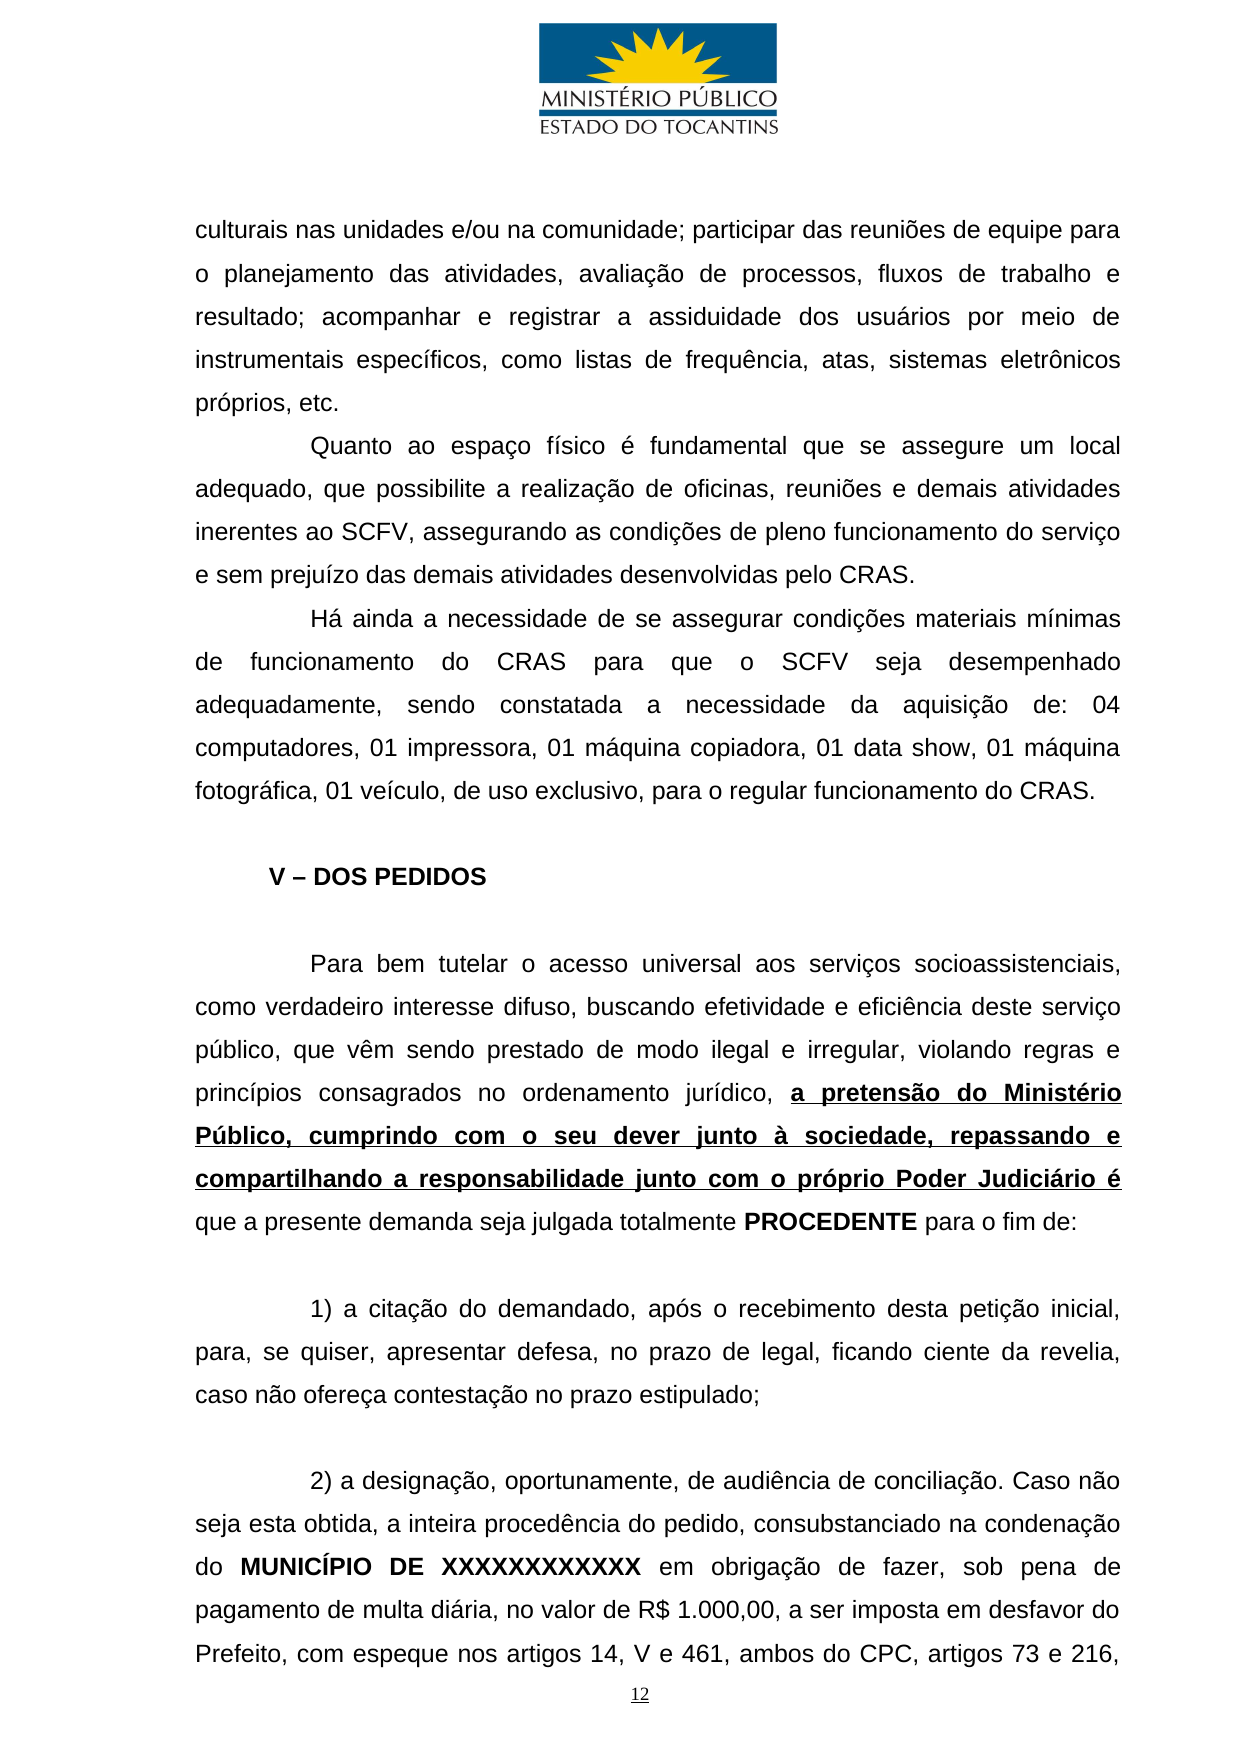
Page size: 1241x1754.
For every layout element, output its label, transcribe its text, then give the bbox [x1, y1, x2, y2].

text 2) a designação, oportunamente, de audiência de conciliação. Caso não seja esta obtida, a inteira procedência do pedido, consubstanciado na condenação do MUNICÍPIO DE XXXXXXXXXXXX em obrigação de fazer, sob pena de pagamento de multa diária, no valor de R$ 1.000,00, a ser imposta em desfavor do Prefeito, com espeque nos artigos 14, V e 461, ambos do CPC, artigos 73 e 216, [195, 1466, 1122, 1667]
text que a presente demanda seja julgada totalmente PROCEDENTE para o fim de: [195, 1190, 1122, 1236]
text compartilhando a responsabilidade junto com o próprio Poder Judiciário é [195, 1147, 1122, 1189]
picture [539, 23, 779, 134]
text Quanto ao espaço físico é fundamental que se assegure um local adequado, que possibilite a realização de oficinas, reuniões e demais atividades inerentes ao SCFV, assegurando as condições de pleno funcionamento do serviço e sem prejuízo das demais atividades desenvolvidas pelo CRAS. [195, 431, 1122, 589]
text V – DOS PEDIDOS [195, 862, 1122, 891]
text culturais nas unidades e/ou na comunidade; participar das reuniões de equipe para o planejamento das atividades, avaliação de processos, fluxos de trabalho e resultado; acompanhar e registrar a assiduidade dos usuários por meio de instrumentais específicos, como listas de frequência, atas, sistemas eletrônicos próprios, etc. [195, 215, 1122, 417]
text Há ainda a necessidade de se assegurar condições materiais mínimas de funcionamento do CRAS para que o SCFV seja desempenhado adequadamente, sendo constatada a necessidade da aquisição de: 04 computadores, 01 impressora, 01 máquina copiadora, 01 data show, 01 máquina fotográfica, 01 veículo, de uso exclusivo, para o regular funcionamento do CRAS. [195, 603, 1122, 805]
text 1) a citação do demandado, após o recebimento desta petição inicial, para, se quiser, apresentar defesa, no prazo de legal, ficando ciente da revelia, caso não ofereça contestação no prazo estipulado; [195, 1293, 1122, 1408]
text Para bem tutelar o acesso universal aos serviços socioassistenciais, como verdadeiro interesse difuso, buscando efetividade e eficiência deste serviço público, que vêm sendo prestado de modo ilegal e irregular, violando regras e princípios consagrados no ordenamento jurídico, a pretensão do Ministério Público, cumprindo com o seu dever junto à sociedade, repassando e [195, 948, 1122, 1146]
